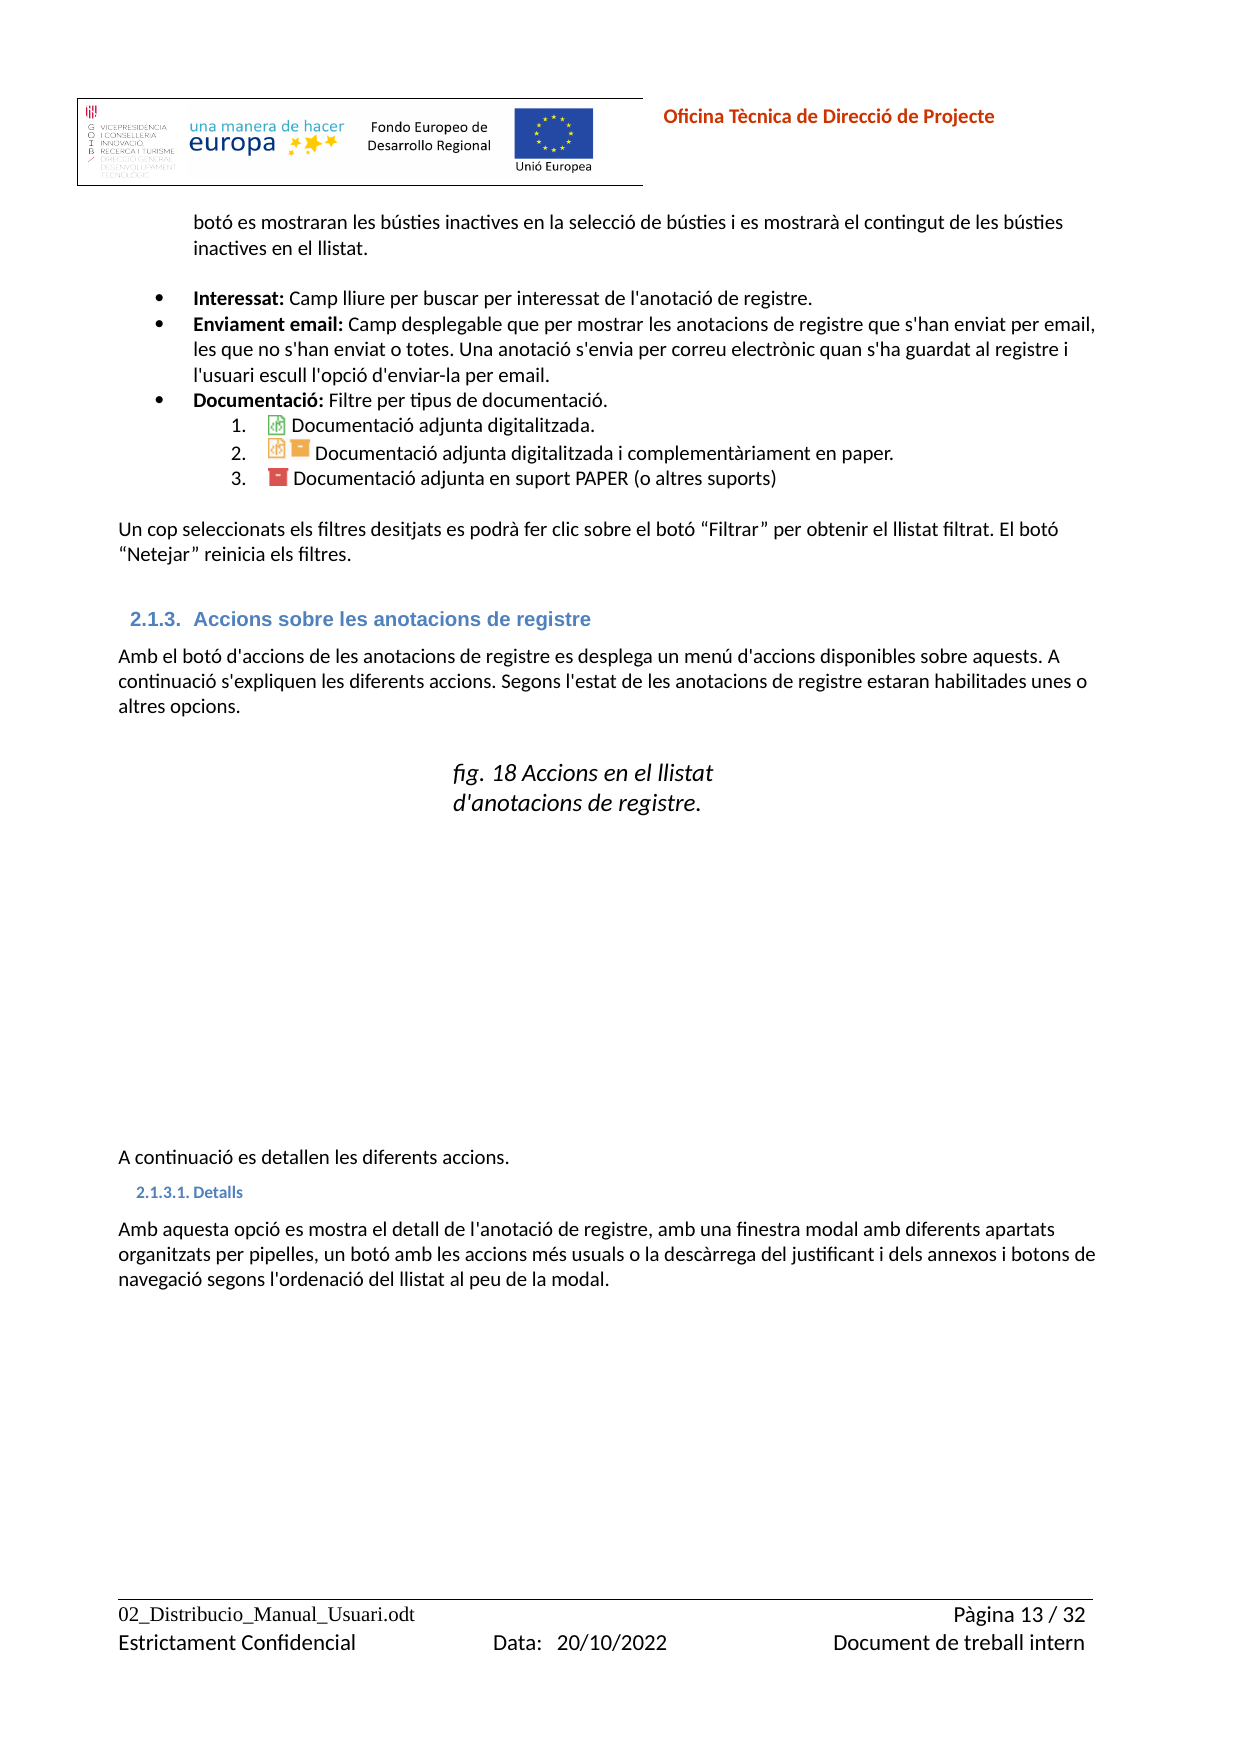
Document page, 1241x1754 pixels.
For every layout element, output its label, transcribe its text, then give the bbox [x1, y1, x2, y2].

text fig. 18 Accions en el llistat d'anotacions de registre. [453, 757, 787, 818]
text A continuació es detallen les diferents accions. [118, 1144, 1122, 1169]
subtitle Accions sobre les anotacions de registre [130, 607, 1122, 630]
picture [268, 468, 289, 486]
list Documentació adjunta digitalitzada i complementàriament en paper. [231, 438, 1122, 465]
picture [187, 103, 599, 180]
text Amb aquesta opció es mostra el detall de l'anotació de registre, amb una finestra modal amb diferents apartats organitzats per pipelles, un botó amb les accions més usuals o la descàrrega del justificant i dels annexos i botons de navegació segons l'ordenació del llistat al peu de la modal. [118, 1216, 1122, 1292]
picture [268, 415, 287, 437]
text Un cop seleccionats els filtres desitjats es podrà fer clic sobre el botó “Filtrar” per obtenir el llistat filtrat. El botó “Netejar” reinicia els filtres. [118, 516, 1122, 567]
list Documentació adjunta en suport PAPER (o altres suports) [231, 465, 1122, 491]
subtitle Detalls [136, 1182, 1122, 1203]
text Amb el botó d'accions de les anotacions de registre es desplega un menú d'accions disponibles sobre aquests. A continuació s'expliquen les diferents accions. Segons l'estat de les anotacions de registre estaran habilitades unes o altres opcions. [118, 643, 1122, 719]
list Documentació: Filtre per tipus de documentació. [156, 387, 1122, 413]
list Interessat: Camp lliure per buscar per interessat de l'anotació de registre. [156, 286, 1122, 311]
list Enviament email: Camp desplegable que per mostrar les anotacions de registre que s'han enviat per email, les que no s'han enviat o totes. Una anotació s'envia per correu electrònic quan s'ha guardat al registre i l'usuari escull l'opció d'enviar-la per email. [156, 311, 1122, 387]
picture [268, 438, 311, 460]
list botó es mostraran les bústies inactives en la selecció de bústies i es mostrarà el contingut de les bústies inactives en el llistat. [156, 209, 1122, 260]
list Documentació adjunta digitalitzada. [231, 413, 1122, 438]
picture [82, 103, 181, 180]
